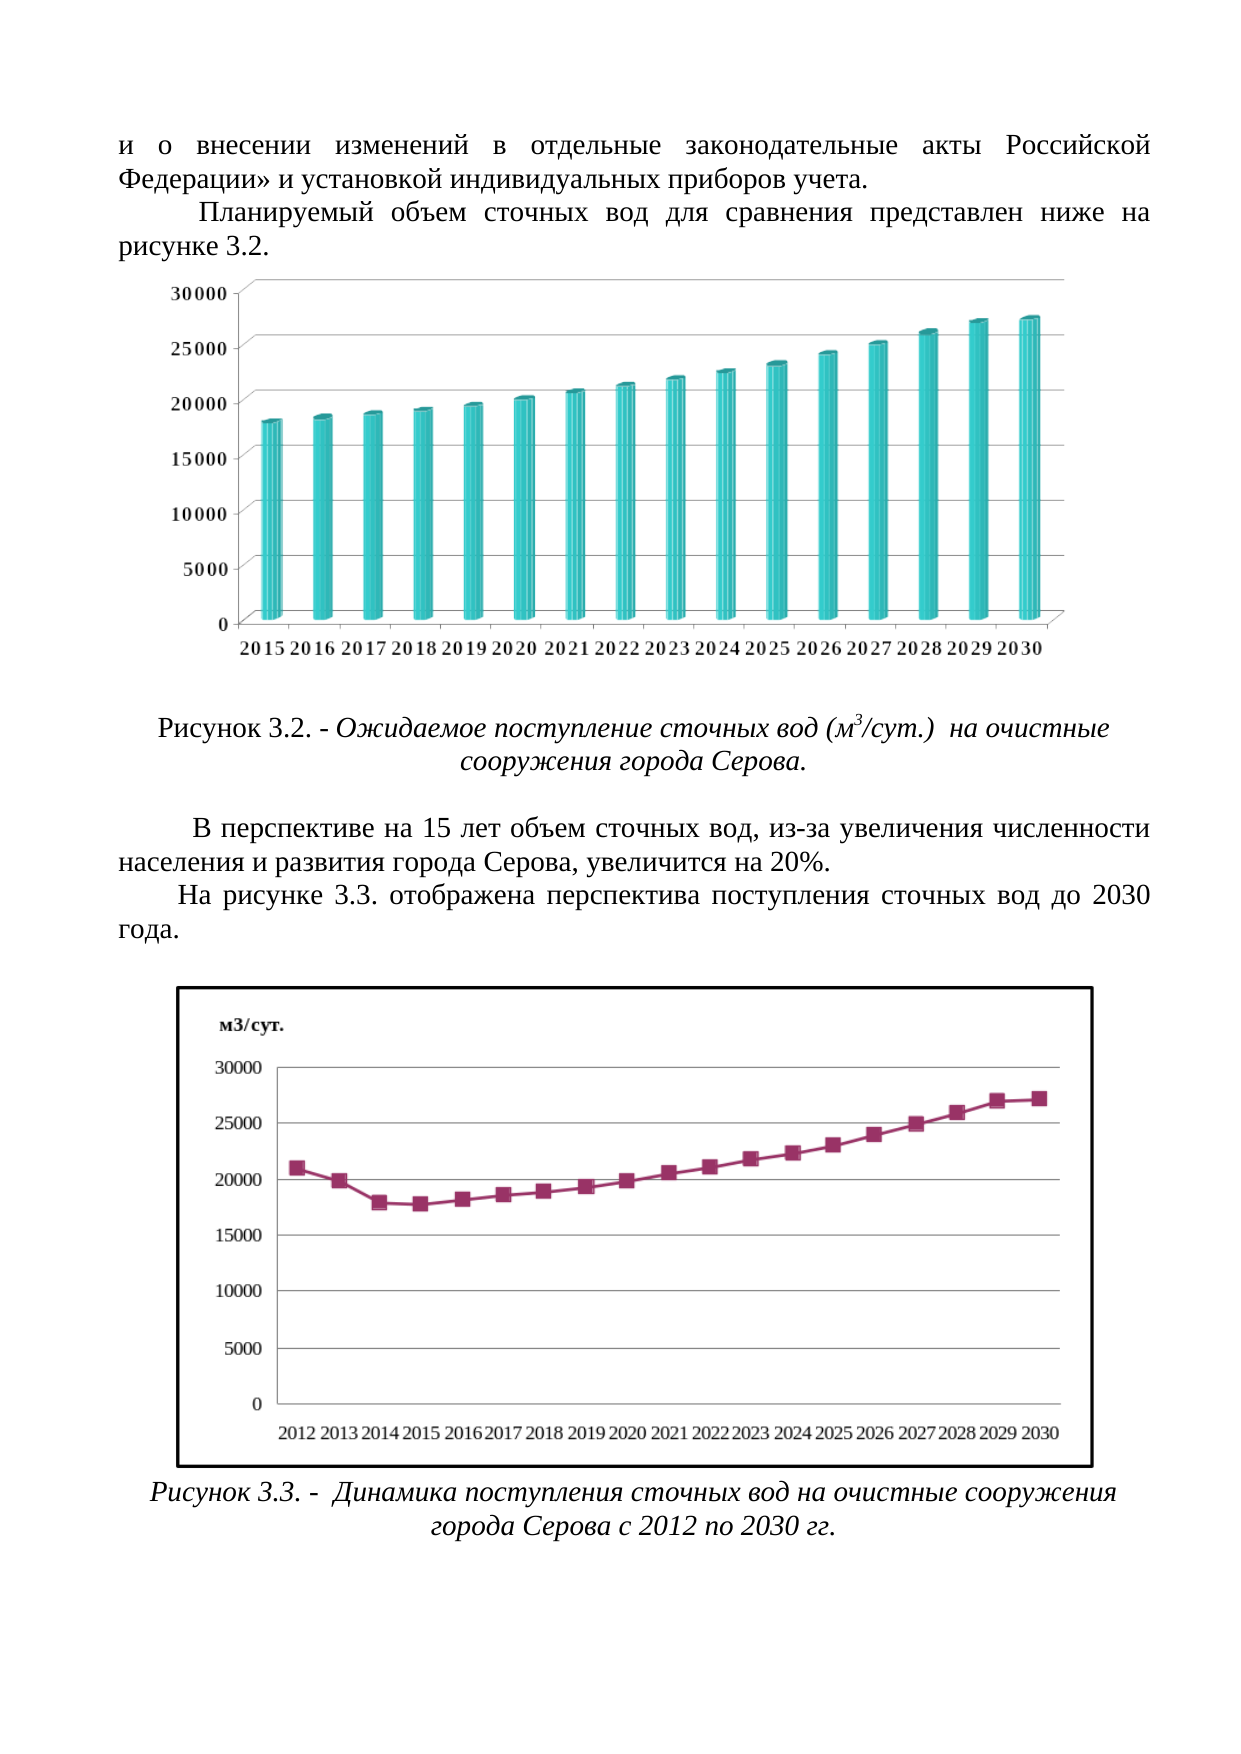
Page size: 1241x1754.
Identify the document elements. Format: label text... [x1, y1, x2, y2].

text В перспективе на 15 лет объем сточных вод, из-за увеличения численности населения и развития города Серова, увеличится на 20%. [118, 810, 1152, 877]
text На рисунке 3.3. отображена перспектива поступления сточных вод до 2030 года. [118, 877, 1152, 944]
text Рисунок 3.2. - Ожидаемое поступление сточных вод (м3/сут.) на очистные сооружения города Серова. [118, 710, 1152, 777]
text и о внесении изменений в отдельные законодательные акты Российской Федерации» и установкой индивидуальных приборов учета. [118, 127, 1152, 194]
text Рисунок 3.3. - Динамика поступления сточных вод на очистные сооружения города Серова с 2012 по 2030 гг. [118, 1474, 1152, 1542]
text Планируемый объем сточных вод для сравнения представлен ниже на рисунке 3.2. [118, 194, 1152, 262]
